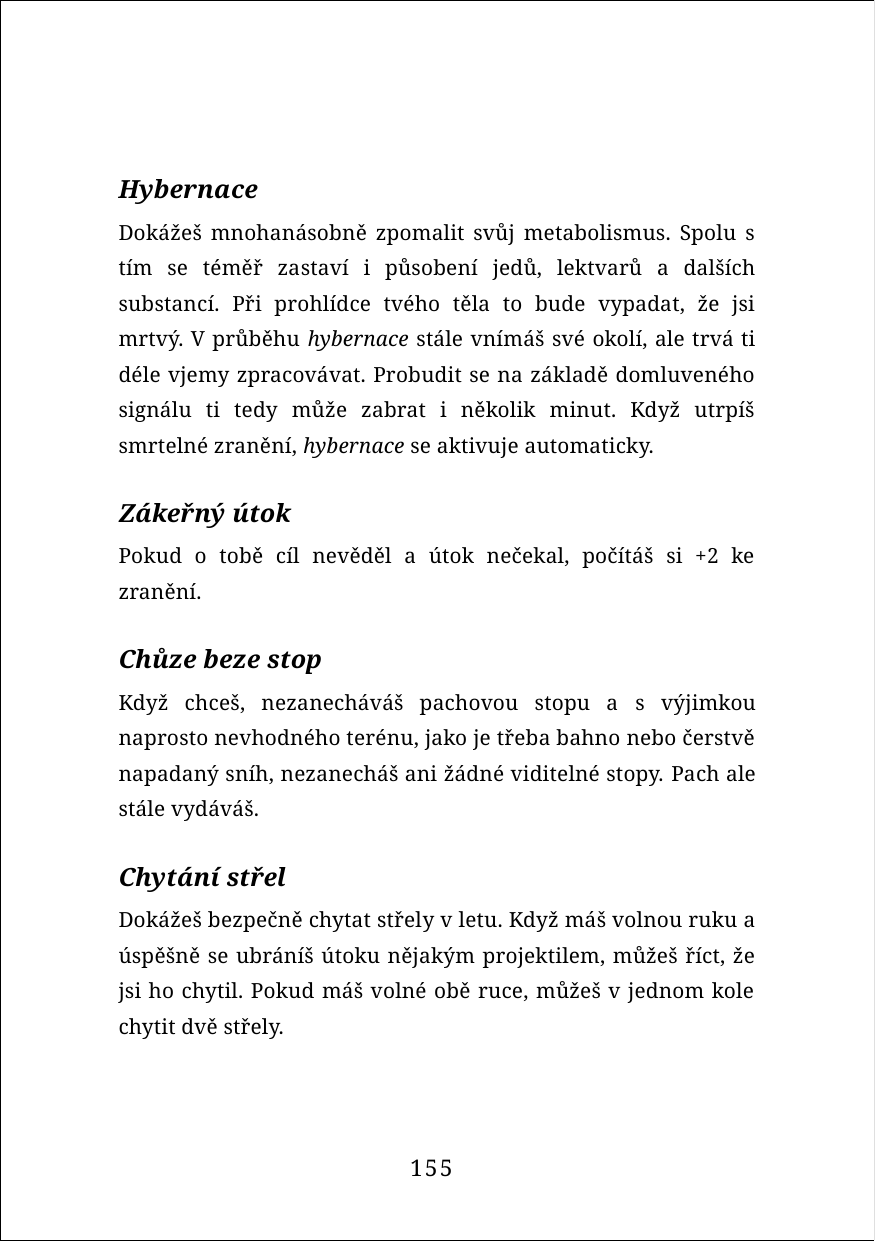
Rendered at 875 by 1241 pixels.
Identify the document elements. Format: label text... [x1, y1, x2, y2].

text Když chceš, nezanecháváš pachovou stopu a s výjimkou naprosto nevhodného terénu, jako je třeba bahno nebo čerstvě napadaný sníh, nezanecháš ani žádné viditelné stopy. Pach ale stále vydáváš. [118, 688, 756, 823]
text Dokážeš bezpečně chytat střely v letu. Když máš volnou ruku a úspěšně se ubráníš útoku nějakým projektilem, můžeš říct, že jsi ho chytil. Pokud máš volné obě ruce, můžeš v jednom kole chytit dvě střely. [118, 905, 756, 1040]
subtitle Chůze beze stop [118, 642, 756, 676]
text Pokud o tobě cíl nevěděl a útok nečekal, počítáš si +2 ke zranění. [118, 542, 756, 606]
subtitle Hybernace [118, 172, 756, 206]
subtitle Zákeřný útok [118, 496, 756, 530]
subtitle Chytání střel [118, 859, 756, 893]
text Dokážeš mnohanásobně zpomalit svůj metabolismus. Spolu s tím se téměř zastaví i působení jedů, lektvarů a dalších substancí. Při prohlídce tvého těla to bude vypadat, že jsi mrtvý. V průběhu hybernace stále vnímáš své okolí, ale trvá ti déle vjemy zpracovávat. Probudit se na základě domluveného signálu ti tedy může zabrat i několik minut. Když utrpíš smrtelné zranění, hybernace se aktivuje automaticky. [118, 218, 756, 459]
